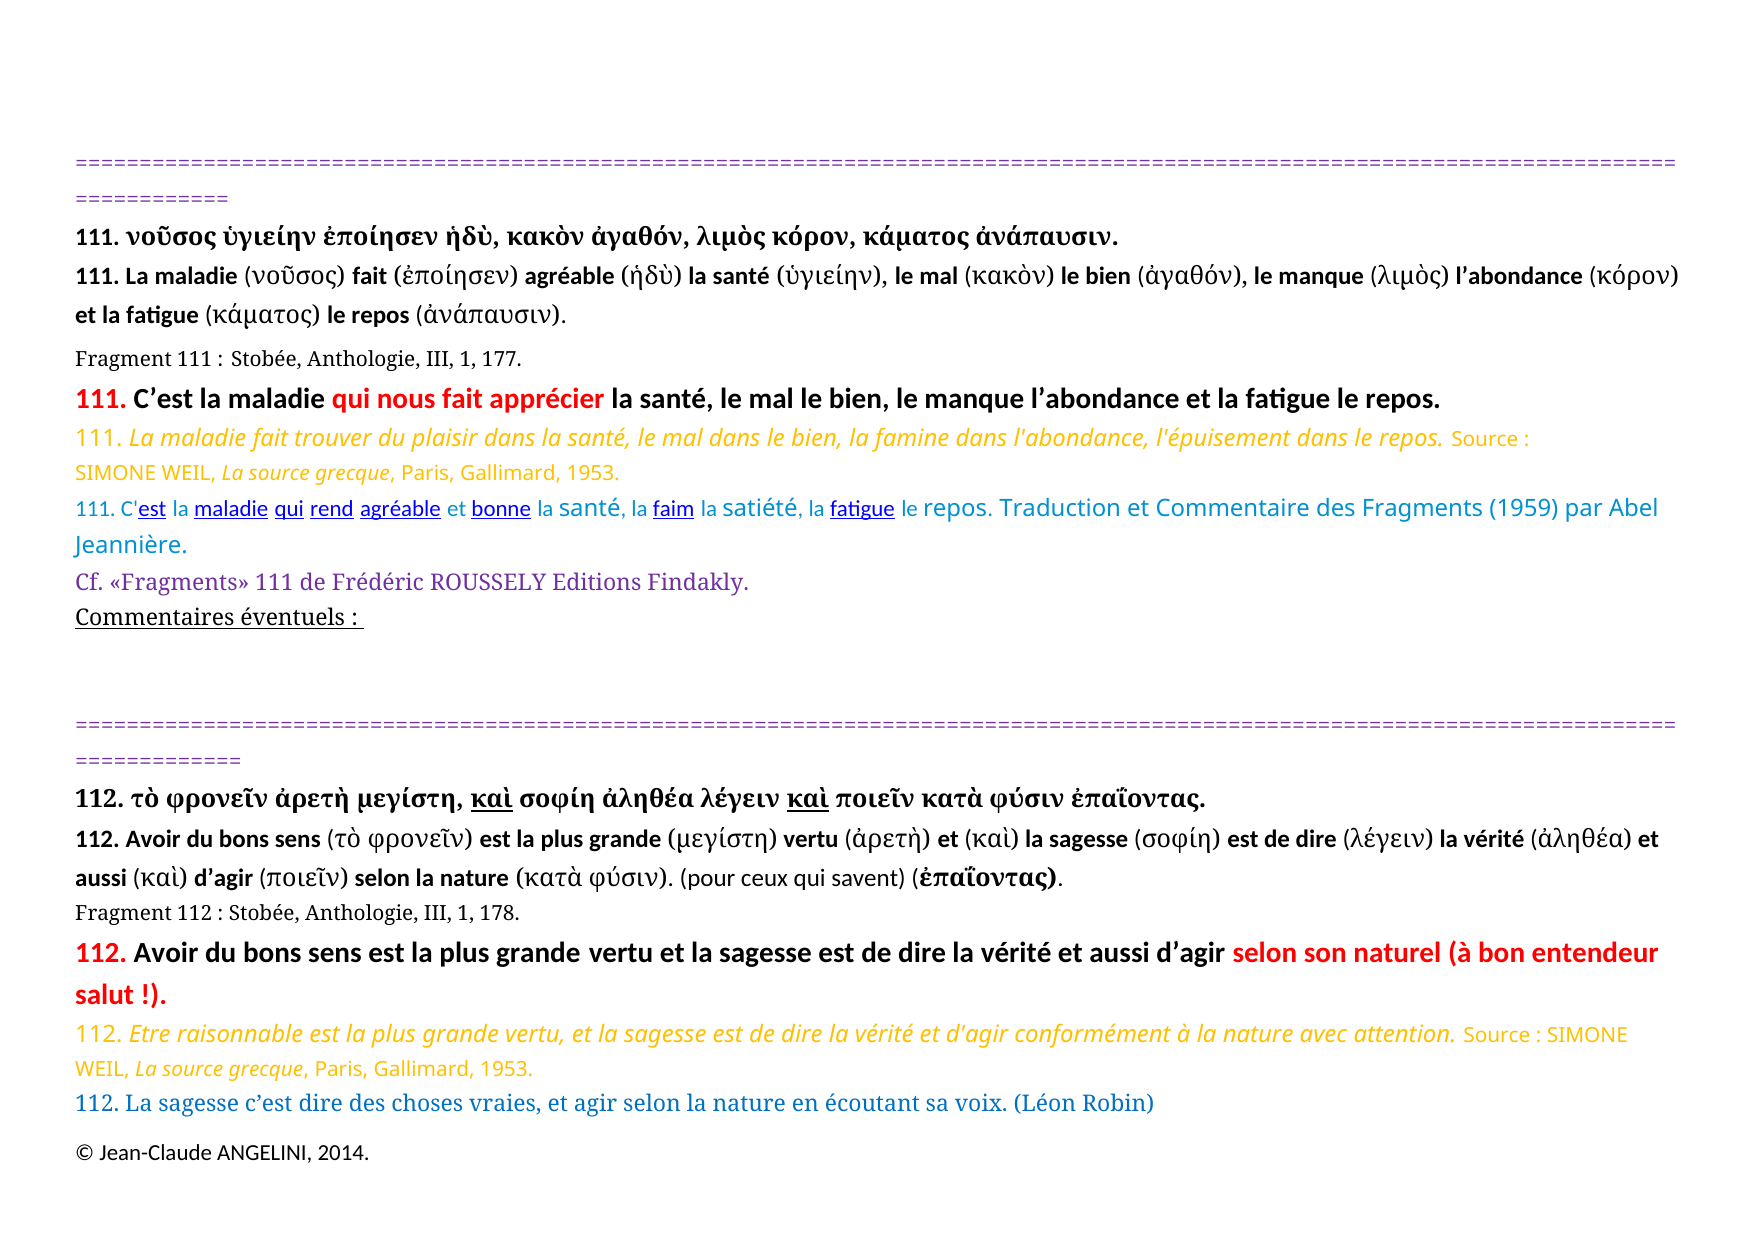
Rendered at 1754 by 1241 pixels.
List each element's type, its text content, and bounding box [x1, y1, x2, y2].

text 111. La maladie (νοῦσος) fait (ἐποίησεν) agréable (ἡδὺ) la santé (ὑγιείην), le mal (κακὸν) le bien (ἀγαθόν), le manque (λιμὸς) l’abondance (κόρον) et la fatigue (κάματος) le repos (ἀνάπαυσιν). [75, 258, 1679, 331]
text Fragment 111 : Stobée, Anthologie, III, 1, 177. [75, 336, 1679, 374]
text 111. La maladie fait trouver du plaisir dans la santé, le mal dans le bien, la famine dans l'abondance, l'épuisement dans le repos. Source : SIMONE WEIL, La source grecque, Paris, Gallimard, 1953. [75, 421, 1679, 486]
text Commentaires éventuels : [75, 601, 1679, 633]
text 112. Etre raisonnable est la plus grande vertu, et la sagesse est de dire la vérité et d'agir conformément à la nature avec attention. Source : SIMONE WEIL, La source grecque, Paris, Gallimard, 1953. [75, 1017, 1679, 1082]
text 111. C'est la maladie qui rend agréable et bonne la santé, la faim la satiété, la fatigue le repos. Traduction et Commentaire des Fragments (1959) par Abel Jeannière. [75, 491, 1679, 561]
text 112. Avoir du bons sens (τὸ φρονεῖν) est la plus grande (μεγίστη) vertu (ἀρετὴ) et (καὶ) la sagesse (σοφίη) est de dire (λέγειν) la vérité (ἀληθέα) et aussi (καὶ) d’agir (ποιεῖν) selon la nature (κατὰ φύσιν). (pour ceux qui savent) (ἐπαΐοντας). [75, 820, 1679, 893]
text ========================================================================================================================================= [75, 147, 1679, 214]
text 111. νοῦσος ὑγιείην ἐποίησεν ἡδὺ, κακὸν ἀγαθόν, λιμὸς κόρον, κάματος ἀνάπαυσιν. [75, 219, 1679, 253]
text 112. Avoir du bons sens est la plus grande vertu et la sagesse est de dire la vérité et aussi d’agir selon son naturel (à bon entendeur salut !). [75, 931, 1679, 1012]
text Cf. «Fragments» 111 de Frédéric ROUSSELY Editions Findakly. [75, 565, 1679, 597]
text ========================================================================================================================================== [75, 709, 1679, 776]
text Fragment 112 : Stobée, Anthologie, III, 1, 178. [75, 898, 1679, 927]
text 112. τὸ φρονεῖν ἀρετὴ μεγίστη, καὶ σοφίη ἀληθέα λέγειν καὶ ποιεῖν κατὰ φύσιν ἐπαΐοντας. [75, 781, 1679, 815]
text 112. La sagesse c’est dire des choses vraies, et agir selon la nature en écoutant sa voix. (Léon Robin) [75, 1086, 1679, 1118]
text 111. C’est la maladie qui nous fait apprécier la santé, le mal le bien, le manque l’abondance et la fatigue le repos. [75, 380, 1679, 416]
